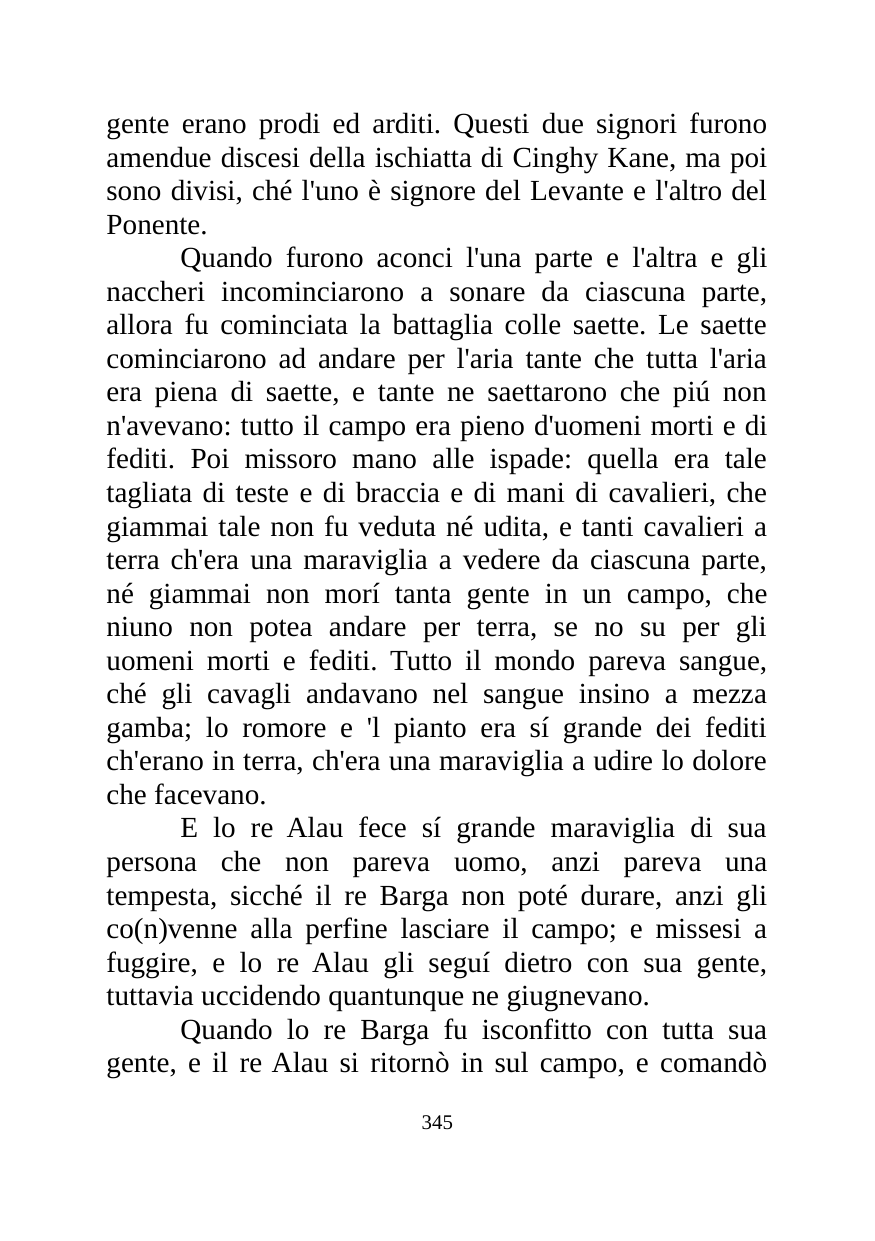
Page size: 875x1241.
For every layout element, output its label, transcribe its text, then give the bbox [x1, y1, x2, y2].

text Quando lo re Barga fu isconfitto con tutta sua gente, e il re Alau si ritornò in sul campo, e comandò [106, 1012, 768, 1079]
text E lo re Alau fece sí grande maraviglia di sua persona che non pareva uomo, anzi pareva una tempesta, sicché il re Barga non poté durare, anzi gli co(n)venne alla perfine lasciare il campo; e missesi a fuggire, e lo re Alau gli seguí dietro con sua gente, tuttavia uccidendo quantunque ne giugnevano. [106, 811, 768, 1012]
text Quando furono aconci l'una parte e l'altra e gli naccheri incominciarono a sonare da ciascuna parte, allora fu cominciata la battaglia colle saette. Le saette cominciarono ad andare per l'aria tante che tutta l'aria era piena di saette, e tante ne saettarono che piú non n'avevano: tutto il campo era pieno d'uomeni morti e di fediti. Poi missoro mano alle ispade: quella era tale tagliata di teste e di braccia e di mani di cavalieri, che giammai tale non fu veduta né udita, e tanti cavalieri a terra ch'era una maraviglia a vedere da ciascuna parte, né giammai non morí tanta gente in un campo, che niuno non potea andare per terra, se no su per gli uomeni morti e fediti. Tutto il mondo pareva sangue, ché gli cavagli andavano nel sangue insino a mezza gamba; lo romore e 'l pianto era sí grande dei fediti ch'erano in terra, ch'era una maraviglia a udire lo dolore che facevano. [106, 240, 768, 811]
text gente erano prodi ed arditi. Questi due signori furono amendue discesi della ischiatta di Cinghy Kane, ma poi sono divisi, ché l'uno è signore del Levante e l'altro del Ponente. [106, 106, 768, 240]
